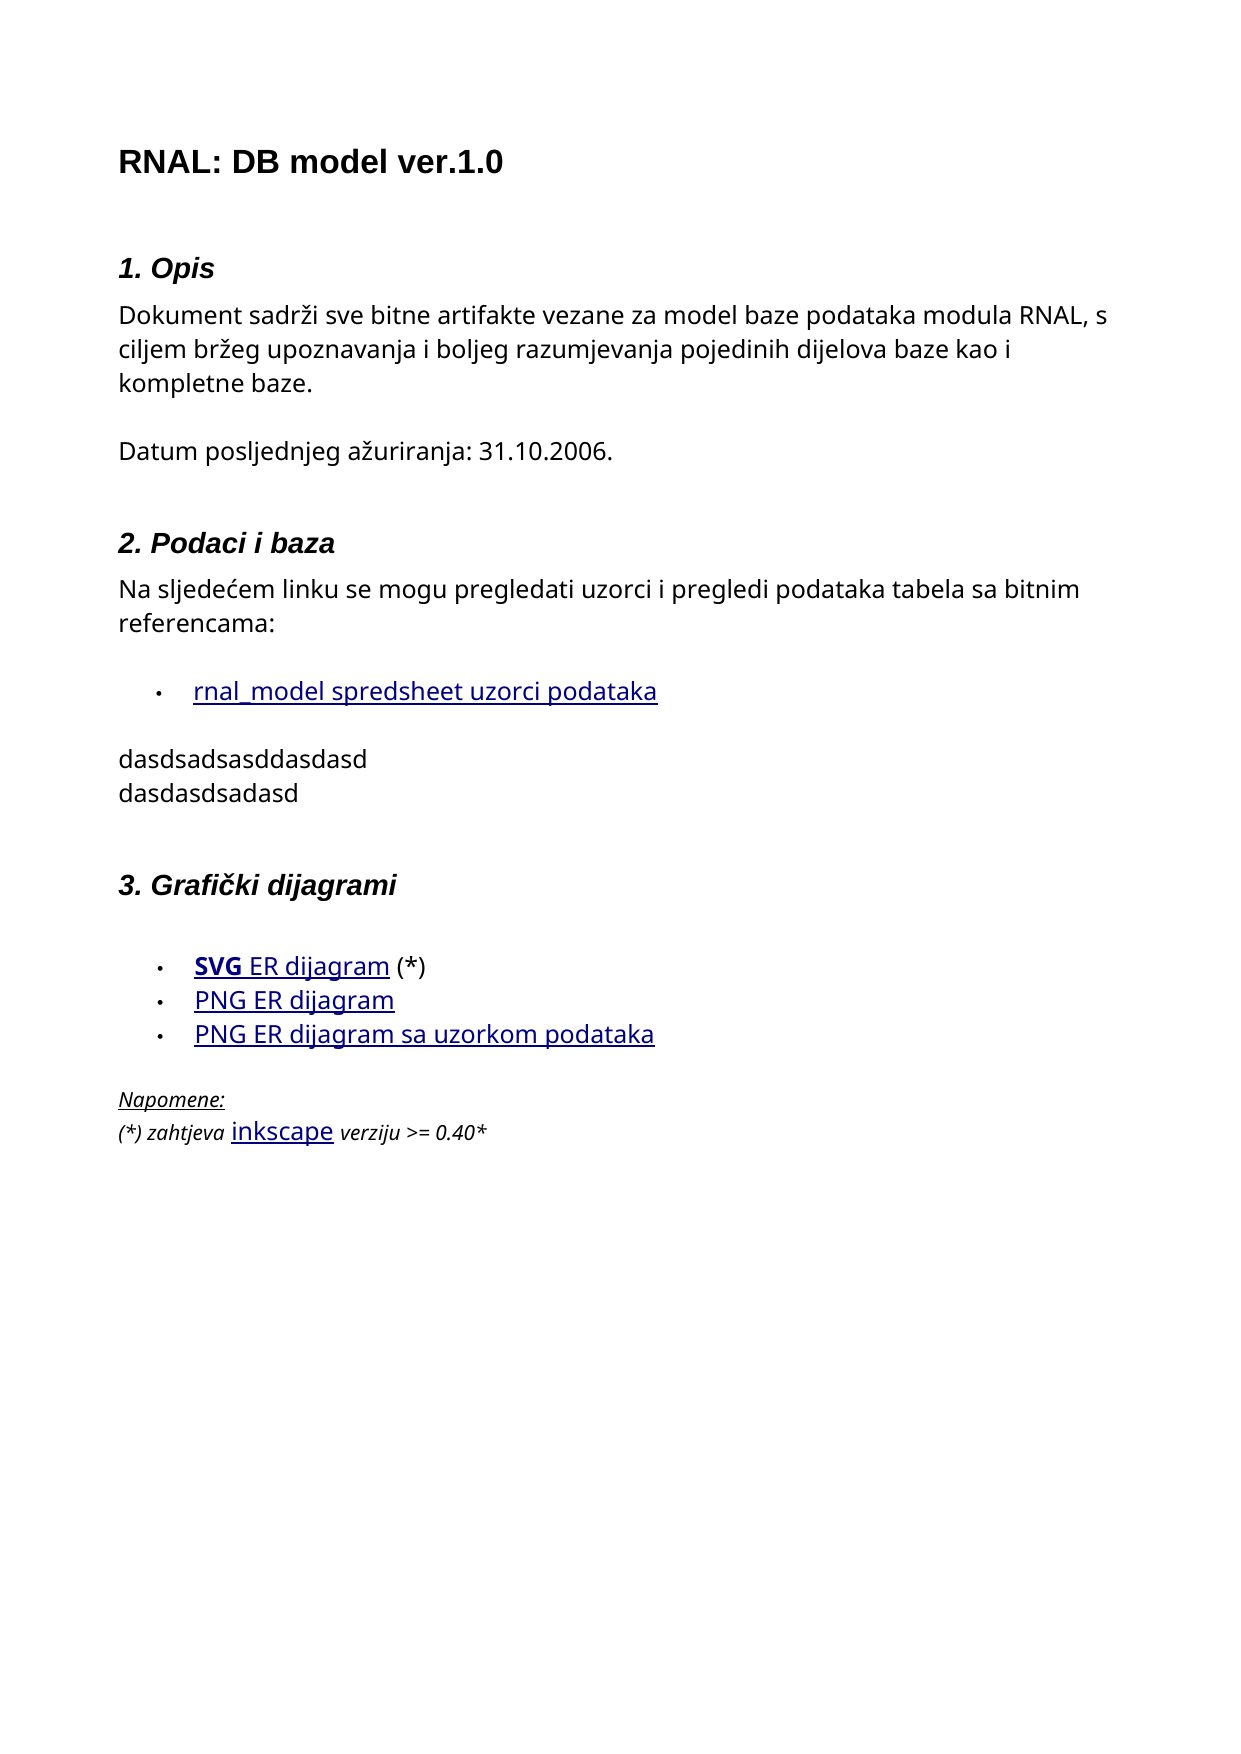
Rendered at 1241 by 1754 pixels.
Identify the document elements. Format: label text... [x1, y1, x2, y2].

text Napomene: [118, 1085, 1122, 1113]
text dasdasdsadasd [118, 776, 1122, 810]
text dasdsadsasddasdasd [118, 742, 1122, 776]
list PNG ER dijagram [157, 982, 1122, 1017]
text Datum posljednjeg ažuriranja: 31.10.2006. [118, 433, 1122, 468]
list SVG ER dijagram (*) [157, 948, 1122, 982]
text Dokument sadrži sve bitne artifakte vezane za model baze podataka modula RNAL, s ciljem bržeg upoznavanja i boljeg razumjevanja pojedinih dijelova baze kao i kompletne baze. [118, 297, 1122, 399]
subtitle 3. Grafički dijagrami [118, 869, 1122, 902]
list rnal_model spredsheet uzorci podataka [156, 674, 1122, 708]
list PNG ER dijagram sa uzorkom podataka [157, 1017, 1122, 1051]
text (*) zahtjeva inkscape verziju >= 0.40* [118, 1113, 1122, 1147]
text Na sljedećem linku se mogu pregledati uzorci i pregledi podataka tabela sa bitnim referencama: [118, 572, 1122, 640]
subtitle 2. Podaci i baza [118, 527, 1122, 559]
subtitle RNAL: DB model ver.1.0 [118, 143, 1122, 181]
subtitle 1. Opis [118, 252, 1122, 285]
